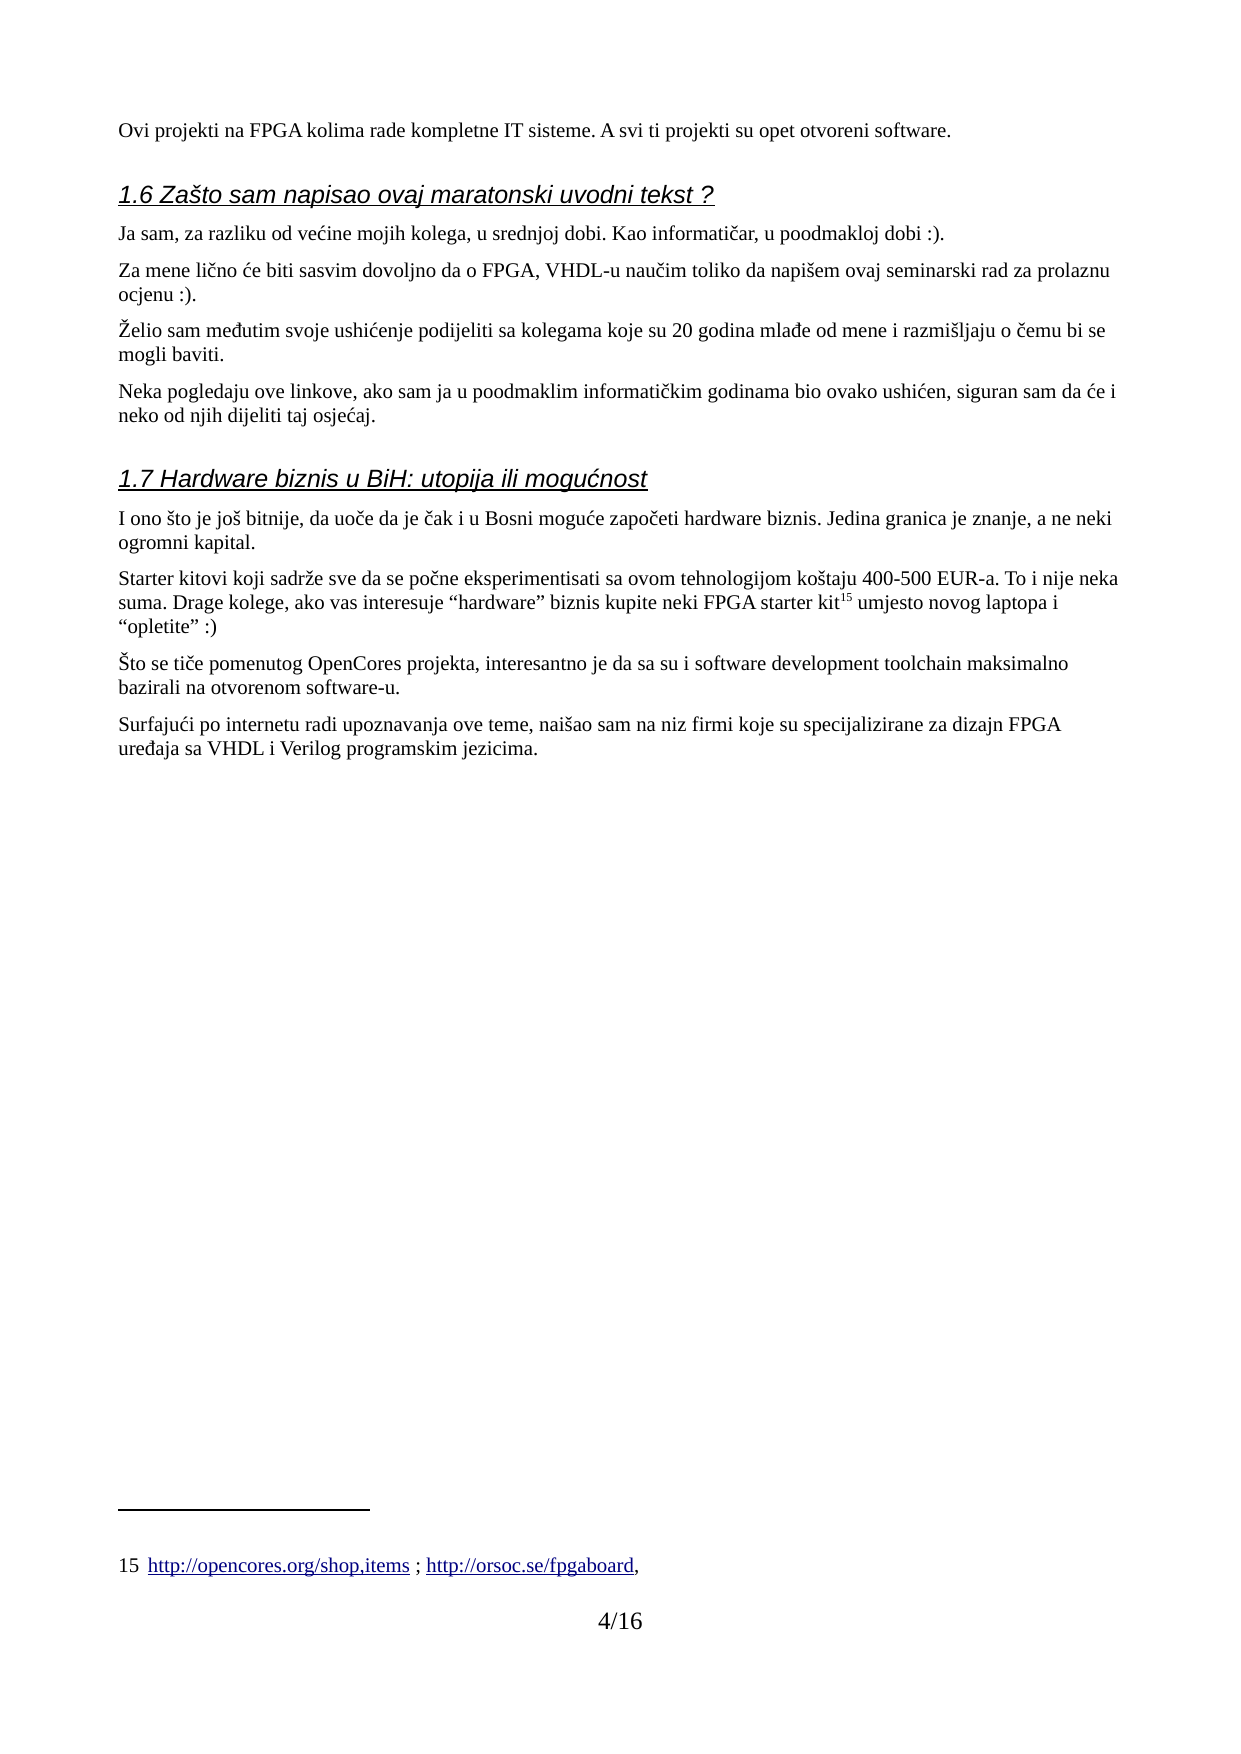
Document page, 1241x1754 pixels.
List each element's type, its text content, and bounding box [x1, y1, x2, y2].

text Za mene lično će biti sasvim dovoljno da o FPGA, VHDL-u naučim toliko da napišem ovaj seminarski rad za prolaznu ocjenu :). [118, 257, 1122, 306]
text Ja sam, za razliku od većine mojih kolega, u srednjoj dobi. Kao informatičar, u poodmakloj dobi :). [118, 221, 1122, 245]
text Surfajući po internetu radi upoznavanja ove teme, naišao sam na niz firmi koje su specijalizirane za dizajn FPGA uređaja sa VHDL i Verilog programskim jezicima. [118, 712, 1122, 760]
text Želio sam međutim svoje ushićenje podijeliti sa kolegama koje su 20 godina mlađe od mene i razmišljaju o čemu bi se mogli baviti. [118, 318, 1122, 366]
subtitle 1.7 Hardware biznis u BiH: utopija ili mogućnost [118, 464, 1122, 493]
text I ono što je još bitnije, da uoče da je čak i u Bosni moguće započeti hardware biznis. Jedina granica je znanje, a ne neki ogromni kapital. [118, 506, 1122, 554]
subtitle 1.6 Zašto sam napisao ovaj maratonski uvodni tekst ? [118, 180, 1122, 208]
text Što se tiče pomenutog OpenCores projekta, interesantno je da sa su i software development toolchain maksimalno bazirali na otvorenom software-u. [118, 651, 1122, 699]
text http://opencores.org/shop,items ; http://orsoc.se/fpgaboard, [118, 1553, 1122, 1577]
text Starter kitovi koji sadrže sve da se počne eksperimentisati sa ovom tehnologijom koštaju 400-500 EUR-a. To i nije neka suma. Drage kolege, ako vas interesuje “hardware” biznis kupite neki FPGA starter kit umjesto novog laptopa i “opletite” :) [118, 566, 1122, 638]
text Neka pogledaju ove linkove, ako sam ja u poodmaklim informatičkim godinama bio ovako ushićen, siguran sam da će i neko od njih dijeliti taj osjećaj. [118, 379, 1122, 427]
text Ovi projekti na FPGA kolima rade kompletne IT sisteme. A svi ti projekti su opet otvoreni software. [118, 118, 1122, 142]
